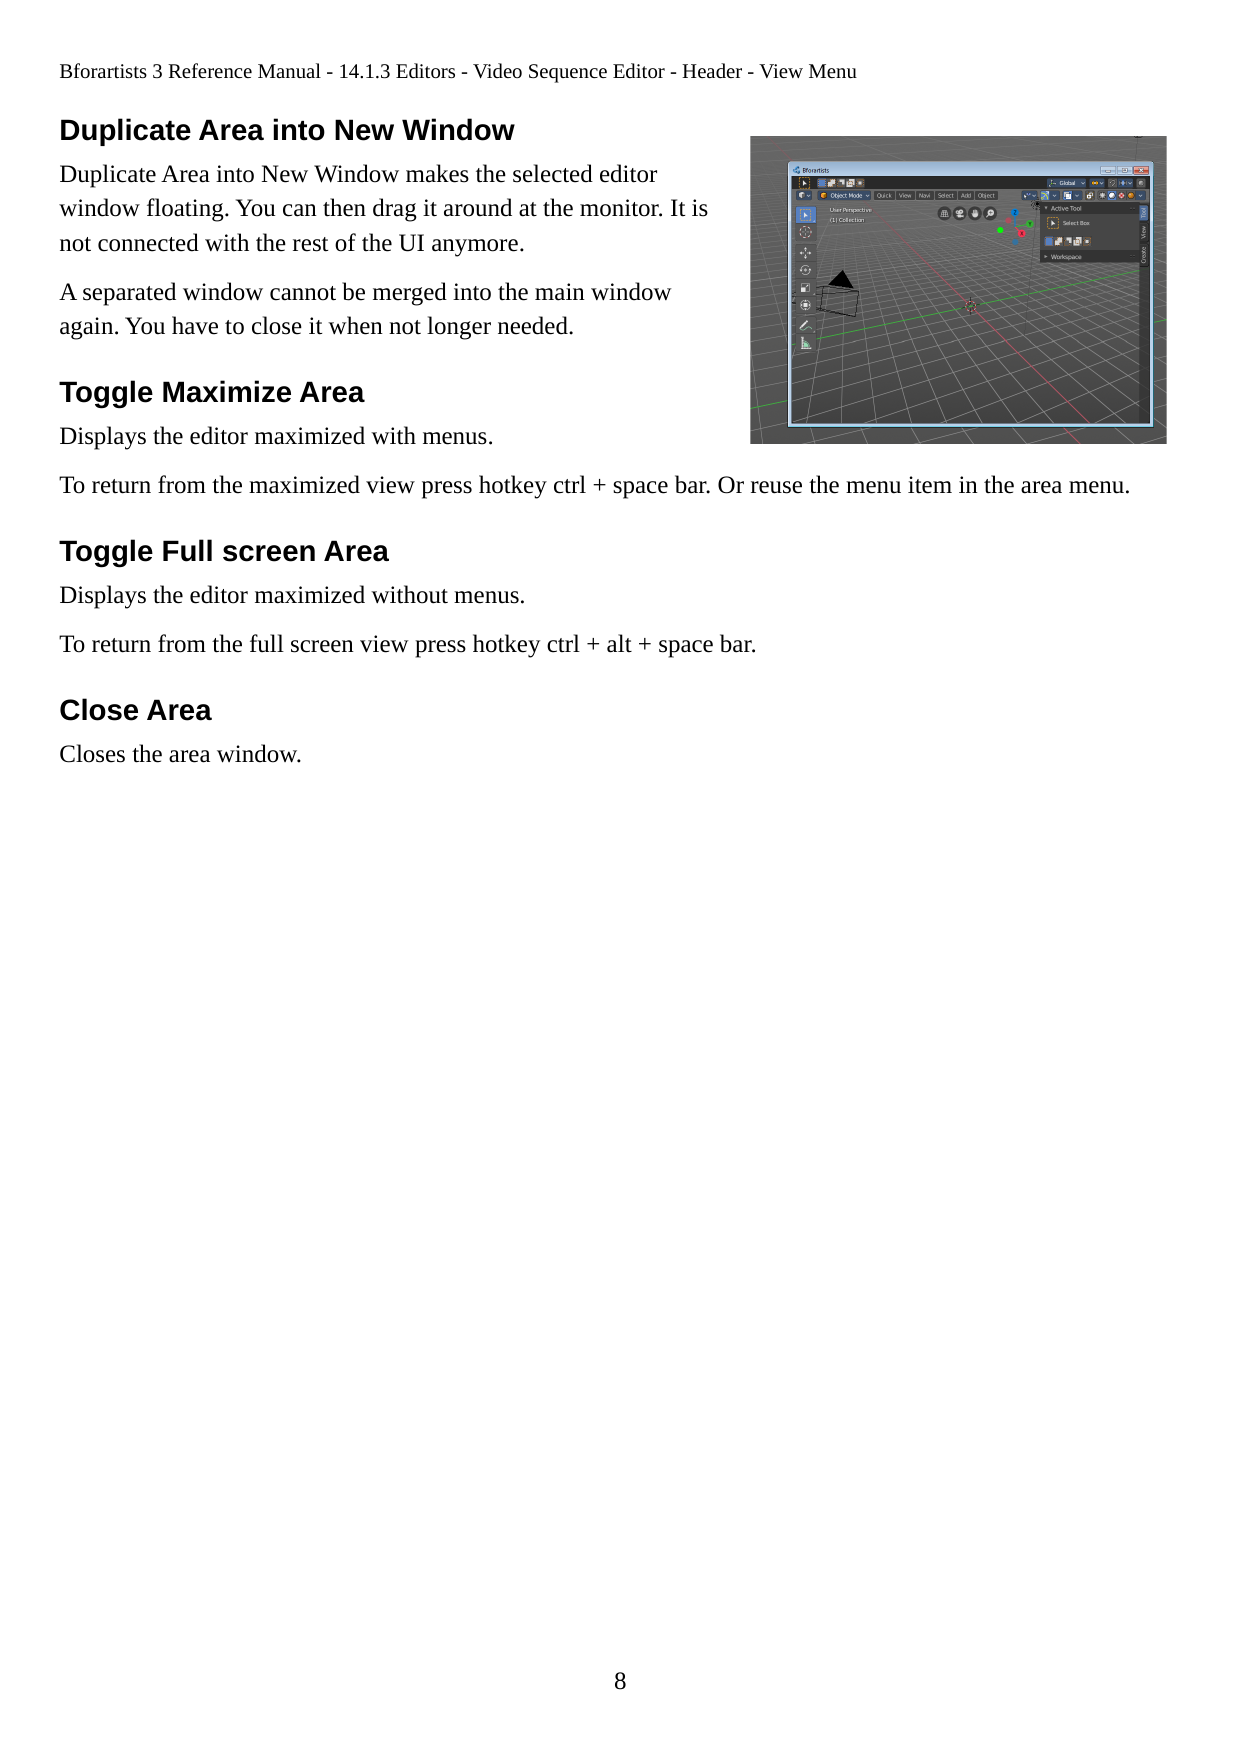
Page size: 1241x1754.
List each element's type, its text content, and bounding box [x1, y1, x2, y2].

subtitle [1167, 375, 1181, 409]
text Duplicate Area into New Window makes the selected editor window floating. You can then drag it around at the monitor. It is not connected with the rest of the UI anymore. [59, 159, 750, 257]
text Displays the editor maximized with menus. [59, 421, 1181, 450]
text To return from the maximized view press hotkey ctrl + space bar. Or reuse the menu item in the area menu. [59, 470, 1181, 499]
subtitle Toggle Full screen Area [59, 534, 1181, 568]
text Closes the area window. [59, 739, 1181, 768]
subtitle Duplicate Area into New Window [59, 113, 1181, 146]
picture [750, 136, 1167, 444]
text A separated window cannot be merged into the main window again. You have to close it when not longer needed. [59, 277, 750, 340]
subtitle Toggle Maximize Area [59, 375, 750, 409]
subtitle Close Area [59, 693, 1181, 727]
text Displays the editor maximized without menus. [59, 580, 1181, 609]
text To return from the full screen view press hotkey ctrl + alt + space bar. [59, 629, 1181, 658]
